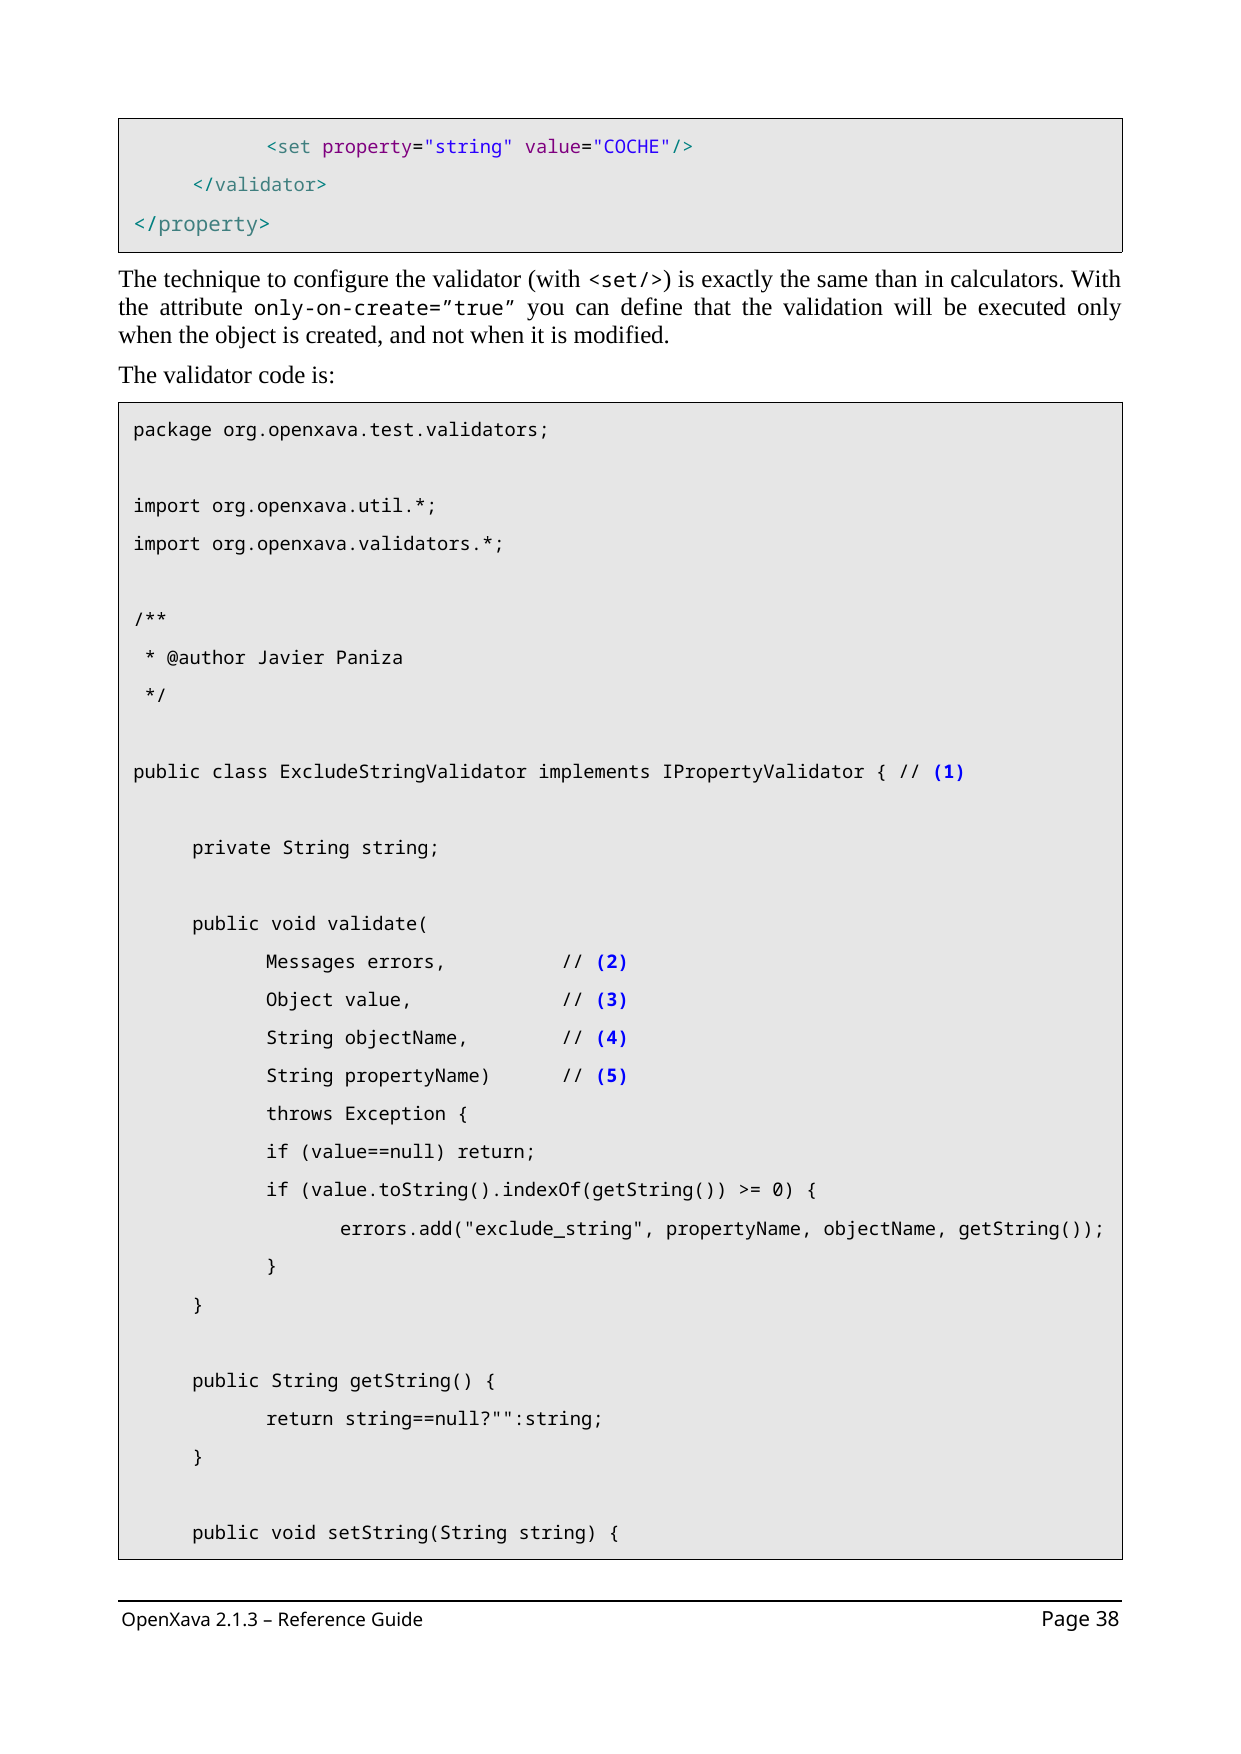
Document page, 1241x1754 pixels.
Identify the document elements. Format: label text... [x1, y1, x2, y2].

text */ [119, 668, 1122, 706]
text Object value, // (3) [119, 972, 1122, 1010]
text import org.openxava.util.*; [119, 478, 1122, 516]
text package org.openxava.test.validators; [119, 403, 1122, 439]
text String propertyName) // (5) [119, 1048, 1122, 1086]
text throws Exception { [119, 1086, 1122, 1124]
text The technique to configure the validator (with <set/>) is exactly the same than in calculators. With the attribute only-on-create=”true” you can define that the validation will be executed only when the object is created, and not when it is modified. [118, 265, 1122, 349]
text The validator code is: [118, 361, 1122, 389]
text </validator> [119, 156, 1122, 194]
text public void validate( [119, 896, 1122, 934]
text } [119, 1276, 1122, 1314]
text import org.openxava.validators.*; [119, 516, 1122, 554]
text errors.add("exclude_string", propertyName, objectName, getString()); [119, 1200, 1122, 1238]
text * @author Javier Paniza [119, 630, 1122, 668]
text public class ExcludeStringValidator implements IPropertyValidator { // (1) [119, 744, 1122, 782]
text public void setString(String string) { [119, 1504, 1122, 1559]
text <set property="string" value="COCHE"/> [119, 119, 1122, 156]
text if (value.toString().indexOf(getString()) >= 0) { [119, 1162, 1122, 1200]
text if (value==null) return; [119, 1124, 1122, 1162]
text private String string; [119, 820, 1122, 858]
text String objectName, // (4) [119, 1010, 1122, 1048]
text </property> [119, 194, 1122, 252]
text Messages errors, // (2) [119, 934, 1122, 972]
text return string==null?"":string; [119, 1390, 1122, 1428]
text public String getString() { [119, 1352, 1122, 1390]
text } [119, 1238, 1122, 1276]
text /** [119, 592, 1122, 630]
text } [119, 1428, 1122, 1466]
